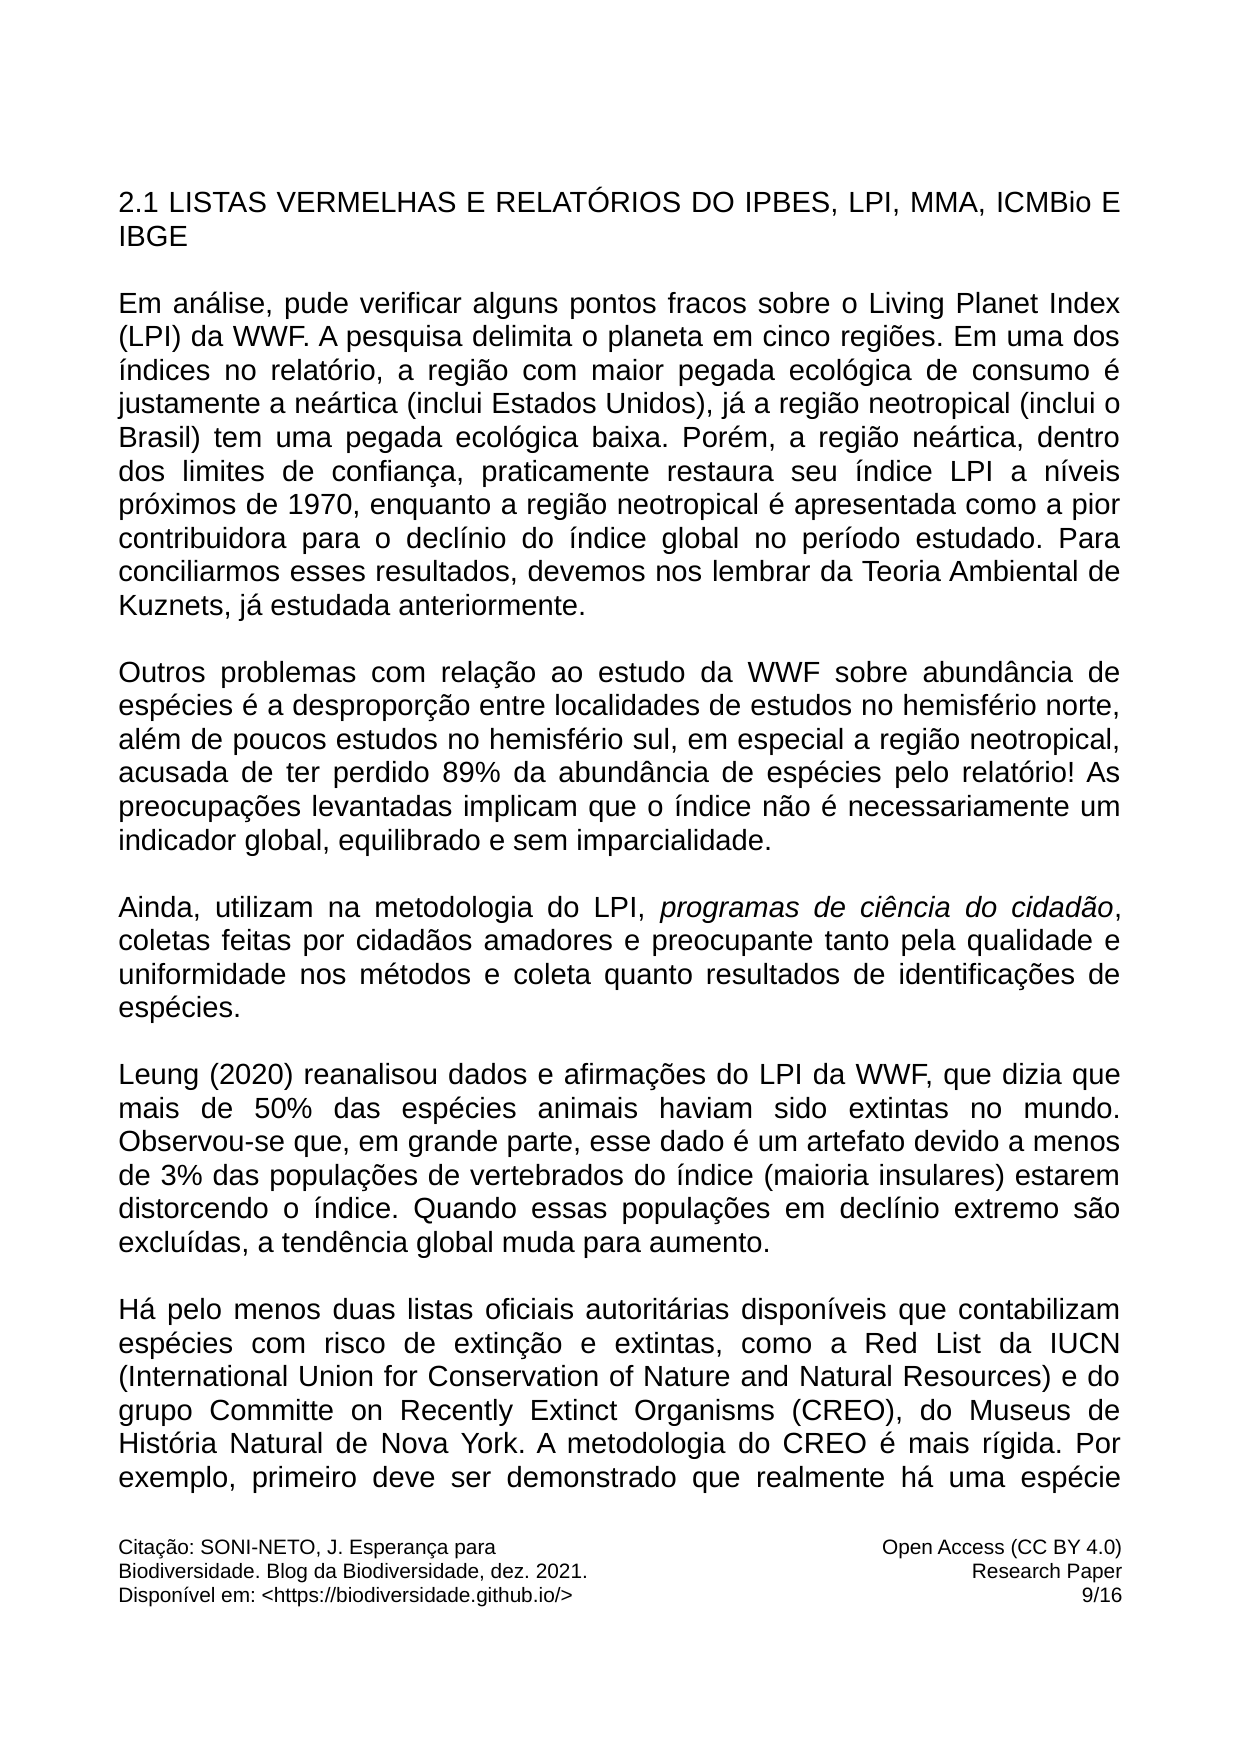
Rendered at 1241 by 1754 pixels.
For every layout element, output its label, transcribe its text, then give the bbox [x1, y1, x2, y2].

text 2.1 LISTAS VERMELHAS E RELATÓRIOS DO IPBES, LPI, MMA, ICMBio E IBGE [118, 185, 1122, 252]
text Outros problemas com relação ao estudo da WWF sobre abundância de espécies é a desproporção entre localidades de estudos no hemisfério norte, além de poucos estudos no hemisfério sul, em especial a região neotropical, acusada de ter perdido 89% da abundância de espécies pelo relatório! As preocupações levantadas implicam que o índice não é necessariamente um indicador global, equilibrado e sem imparcialidade. [118, 655, 1122, 856]
text Há pelo menos duas listas oficiais autoritárias disponíveis que contabilizam espécies com risco de extinção e extintas, como a Red List da IUCN (International Union for Conservation of Nature and Natural Resources) e do grupo Committe on Recently Extinct Organisms (CREO), do Museus de História Natural de Nova York. A metodologia do CREO é mais rígida. Por exemplo, primeiro deve ser demonstrado que realmente há uma espécie [118, 1292, 1122, 1493]
text Ainda, utilizam na metodologia do LPI, programas de ciência do cidadão, coletas feitas por cidadãos amadores e preocupante tanto pela qualidade e uniformidade nos métodos e coleta quanto resultados de identificações de espécies. [118, 889, 1122, 1024]
text Leung (2020) reanalisou dados e afirmações do LPI da WWF, que dizia que mais de 50% das espécies animais haviam sido extintas no mundo. Observou-se que, em grande parte, esse dado é um artefato devido a menos de 3% das populações de vertebrados do índice (maioria insulares) estarem distorcendo o índice. Quando essas populações em declínio extremo são excluídas, a tendência global muda para aumento. [118, 1057, 1122, 1258]
text Em análise, pude verificar alguns pontos fracos sobre o Living Planet Index (LPI) da WWF. A pesquisa delimita o planeta em cinco regiões. Em uma dos índices no relatório, a região com maior pegada ecológica de consumo é justamente a neártica (inclui Estados Unidos), já a região neotropical (inclui o Brasil) tem uma pegada ecológica baixa. Porém, a região neártica, dentro dos limites de confiança, praticamente restaura seu índice LPI a níveis próximos de 1970, enquanto a região neotropical é apresentada como a pior contribuidora para o declínio do índice global no período estudado. Para conciliarmos esses resultados, devemos nos lembrar da Teoria Ambiental de Kuznets, já estudada anteriormente. [118, 286, 1122, 621]
